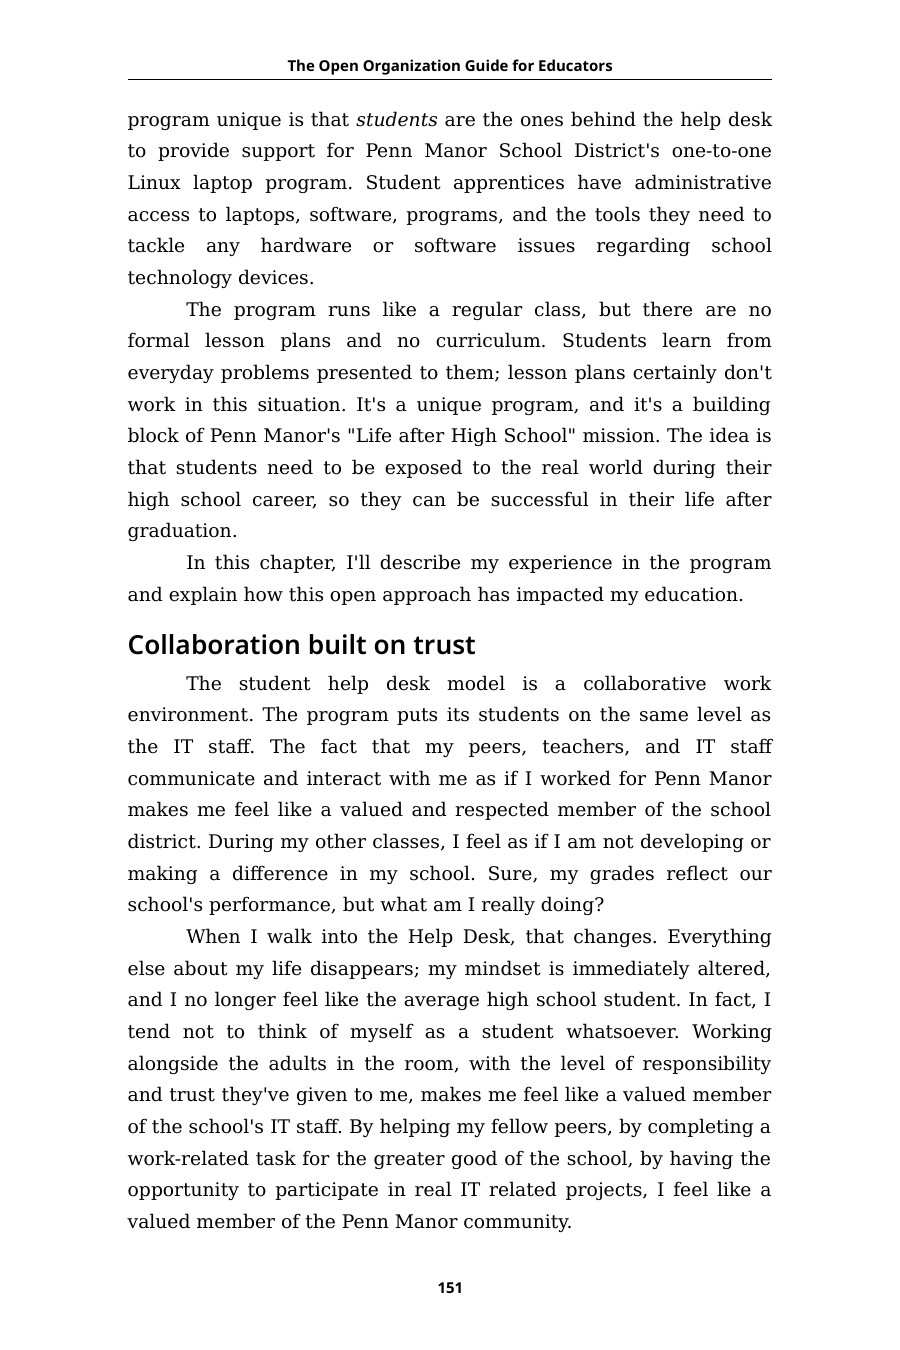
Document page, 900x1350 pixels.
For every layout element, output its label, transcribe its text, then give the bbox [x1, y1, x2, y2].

subtitle Collaboration built on trust [127, 630, 772, 660]
text In this chapter, I'll describe my experience in the program and explain how this open approach has impacted my education. [127, 552, 772, 606]
text The program runs like a regular class, but there are no formal lesson plans and no curriculum. Students learn from everyday problems presented to them; lesson plans certainly don't work in this situation. It's a unique program, and it's a building block of Penn Manor's "Life after High School" mission. The idea is that students need to be exposed to the real world during their high school career, so they can be successful in their life after graduation. [127, 299, 772, 542]
text program unique is that students are the ones behind the help desk to provide support for Penn Manor School District's one-to-one Linux laptop program. Student apprentices have administrative access to laptops, software, programs, and the tools they need to tackle any hardware or software issues regarding school technology devices. [127, 109, 772, 289]
text When I walk into the Help Desk, that changes. Everything else about my life disappears; my mindset is immediately altered, and I no longer feel like the average high school student. In fact, I tend not to think of myself as a student whatsoever. Working alongside the adults in the room, with the level of responsibility and trust they've given to me, makes me feel like a valued member of the school's IT staff. By helping my fellow peers, by completing a work-related task for the greater good of the school, by having the opportunity to participate in real IT related projects, I feel like a valued member of the Penn Manor community. [127, 926, 772, 1233]
text The student help desk model is a collaborative work environment. The program puts its students on the same level as the IT staff. The fact that my peers, teachers, and IT staff communicate and interact with me as if I worked for Penn Manor makes me feel like a valued and respected member of the school district. During my other classes, I feel as if I am not developing or making a difference in my school. Sure, my grades reflect our school's performance, but what am I really doing? [127, 673, 772, 916]
